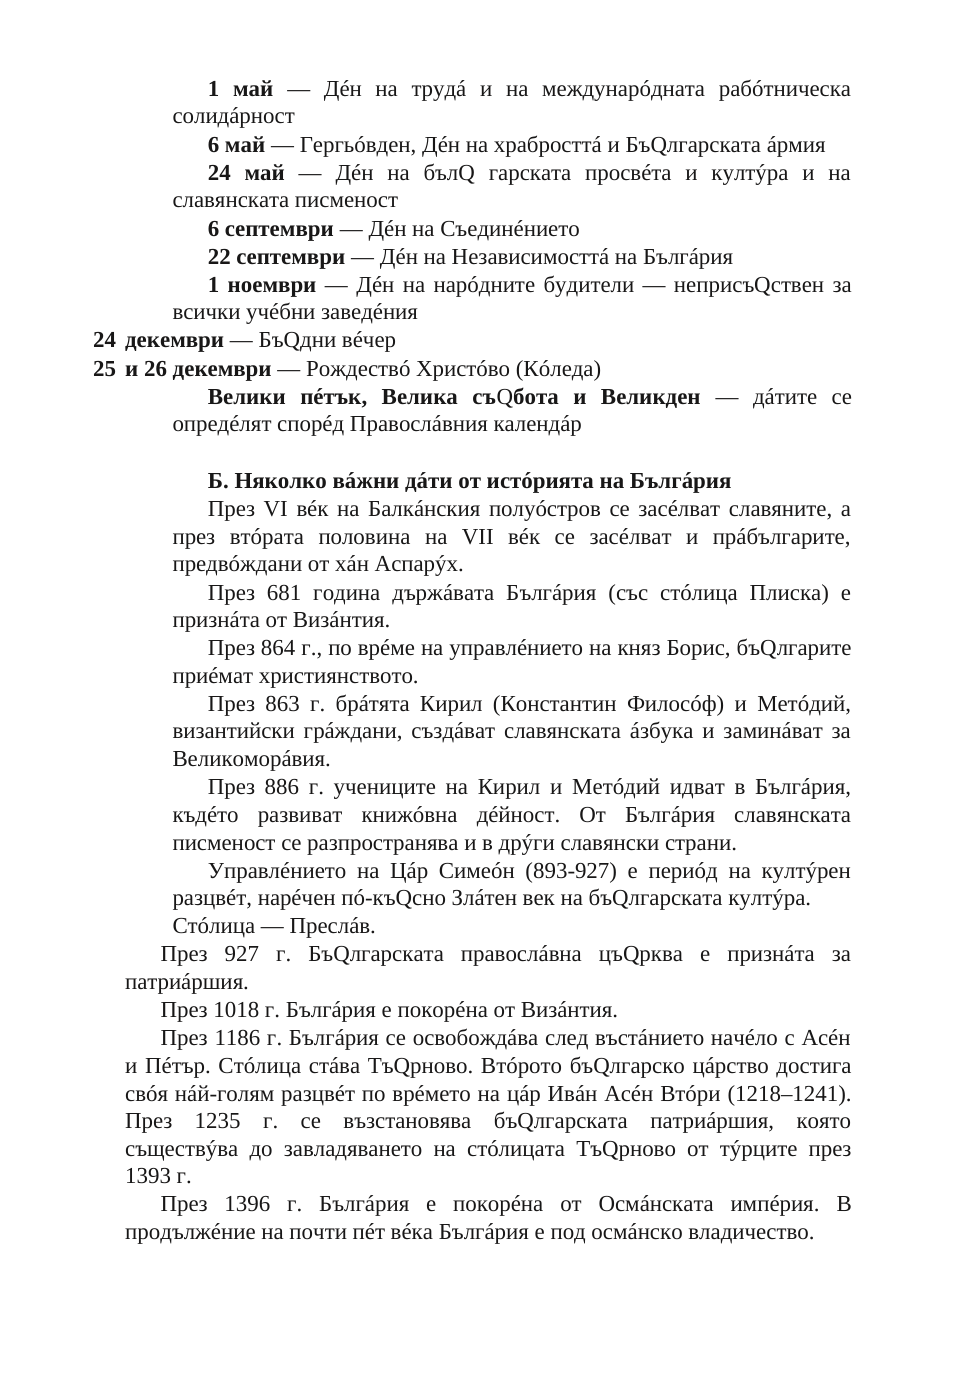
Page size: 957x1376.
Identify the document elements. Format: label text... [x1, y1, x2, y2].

text 1 май — Дéн на трудá и на междунарóдната рабóтническа солидáрност [172, 75, 852, 129]
text Управлéнието на Цáр Симеóн (893-927) е периóд на култýрен разцвéт, нарéчен пó-къQсно Злáтен век на бъQлгарската култýра. [172, 857, 852, 911]
text 24 май — Дéн на бълQ гарската просвéта и култýра и на славянската писменост [172, 159, 852, 213]
list и 26 декември — Рождествó Христóво (Кóледа) [93, 355, 852, 381]
list декември — БъQдни вéчер [93, 327, 852, 353]
text През 1018 г. Бългáрия е покорéна от Визáнтия. [160, 996, 852, 1023]
text 6 май — Гергьóвден, Дéн на храбросттá и БъQлгарската áрмия [208, 131, 852, 157]
text През 1396 г. Бългáрия е покорéна от Осмáнската импéрия. В продължéние на почти пéт вéка Бългáрия е под осмáнско владичество. [125, 1191, 852, 1244]
text Б. Няколко вáжни дáти от истóрията на Бългáрия [208, 467, 853, 493]
text През 927 г. БъQлгарската правослáвна цъQрква е признáта за патриáршия. [125, 941, 852, 994]
text През 681 година държáвата Бългáрия (със стóлица Плиска) е признáта от Визáнтия. [172, 578, 852, 632]
text През 1186 г. Бългáрия се освобождáва след въстáнието начéло с Асéн и Пéтър. Стóлица стáва ТъQрново. Втóрото бъQлгарско цáрство достига свóя нáй-голям разцвéт по врéмето на цáр Ивáн Асéн Втóри (1218–1241). През 1235 г. се възстановява бъQлгарската патриáршия, която съществýва до завладяването на стóлицата ТъQрново от тýрците през 1393 г. [125, 1024, 852, 1189]
text Велики пéтък, Велика съQбота и Великден — дáтите се опредéлят спорéд Правослáвния календáр [172, 383, 852, 437]
text През VI вéк на Балкáнския полуóстров се засéлват славяните, а през втóрата половина на VII вéк се засéлват и прáбългарите, предвóждани от хáн Аспарýх. [172, 495, 852, 577]
text 1 ноември — Дéн на нарóдните будители — неприсъQствен за всички учéбни заведéния [172, 271, 852, 325]
text 22 септември — Дéн на Независимосттá на Бългáрия [208, 243, 852, 269]
text През 864 г., по врéме на управлéнието на княз Борис, бъQлгарите приéмат християнството. [172, 634, 852, 688]
text 6 септември — Дéн на Съединéнието [208, 214, 852, 241]
text През 886 г. учениците на Кирил и Метóдий идват в Бългáрия, къдéто развиват книжóвна дéйност. От Бългáрия славянската писменост се разпространява и в дрýги славянски страни. [172, 773, 852, 855]
text През 863 г. брáтята Кирил (Константин Филосóф) и Метóдий, византийски грáждани, създáват славянската áзбука и заминáват за Великоморáвия. [172, 690, 852, 772]
text Стóлица — Преслáв. [172, 912, 852, 939]
